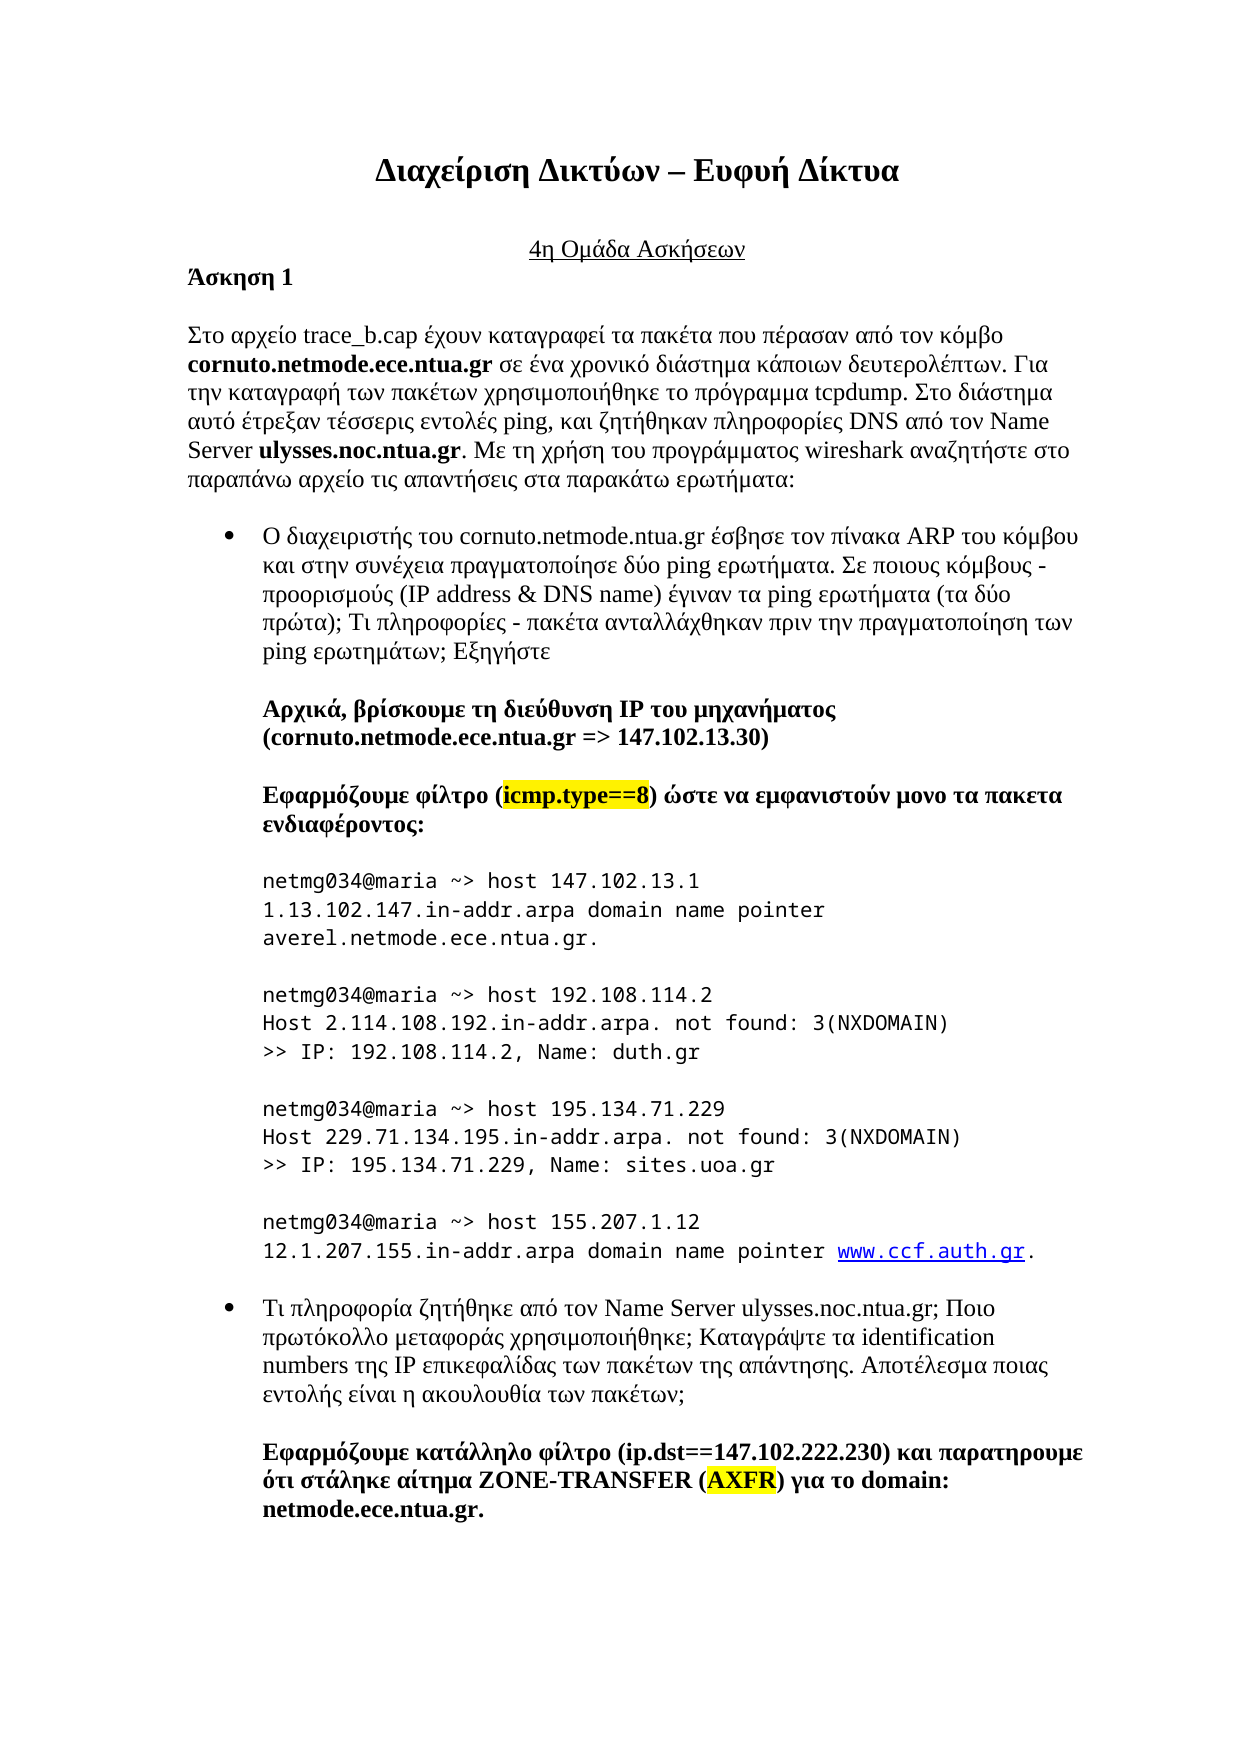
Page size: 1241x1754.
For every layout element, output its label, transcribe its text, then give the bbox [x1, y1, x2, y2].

text netmg034@maria ~> host 195.134.71.229 [262, 1094, 1087, 1122]
list Τι πληροφορία ζητήθηκε από τον Name Server ulysses.noc.ntua.gr; Ποιο πρωτόκολλο μεταφοράς χρησιμοποιήθηκε; Καταγράψτε τα identification numbers της IP επικεφαλίδας των πακέτων της απάντησης. Αποτέλεσμα ποιας εντολής είναι η ακουλουθία των πακέτων; [225, 1293, 1087, 1408]
text Host 2.114.108.192.in-addr.arpa. not found: 3(NXDOMAIN) [262, 1008, 1087, 1037]
text >> IP: 192.108.114.2, Name: duth.gr [262, 1037, 1087, 1065]
text >> IP: 195.134.71.229, Name: sites.uoa.gr [262, 1151, 1087, 1179]
text netmg034@maria ~> host 155.207.1.12 [262, 1207, 1087, 1236]
text netmg034@maria ~> host 192.108.114.2 [262, 980, 1087, 1008]
text Eφαρμόζουμε φίλτρο (icmp.type==8) ώστε να εμφανιστούν μονο τα πακετα ενδιαφέροντος: [262, 780, 1087, 837]
text 12.1.207.155.in-addr.arpa domain name pointer www.ccf.auth.gr. [262, 1236, 1087, 1264]
text netmg034@maria ~> host 147.102.13.1 [262, 866, 1087, 895]
text Εφαρμόζουμε κατάλληλο φίλτρο (ip.dst==147.102.222.230) και παρατηρουμε ότι στάληκε αίτημα ZONE-TRANSFER (AXFR) για το domain: netmode.ece.ntua.gr. [262, 1437, 1087, 1523]
text 1.13.102.147.in-addr.arpa domain name pointer averel.netmode.ece.ntua.gr. [262, 895, 1087, 952]
text Host 229.71.134.195.in-addr.arpa. not found: 3(NXDOMAIN) [262, 1122, 1087, 1151]
subtitle 4η Ομάδα Ασκήσεων [187, 234, 1087, 262]
text Στο αρχείο trace_b.cap έχουν καταγραφεί τα πακέτα που πέρασαν από τον κόμβο cornuto.netmode.ece.ntua.gr σε ένα χρονικό διάστημα κάποιων δευτερολέπτων. Για την καταγραφή των πακέτων χρησιμοποιήθηκε το πρόγραμμα tcpdump. Στο διάστημα αυτό έτρεξαν τέσσερις εντολές ping, και ζητήθηκαν πληροφορίες DNS από τον Name Server ulysses.noc.ntua.gr. Με τη χρήση του προγράμματος wireshark αναζητήστε στο παραπάνω αρχείο τις απαντήσεις στα παρακάτω ερωτήματα: [187, 320, 1087, 492]
subtitle Διαχείριση Δικτύων – Ευφυή Δίκτυα [187, 150, 1087, 188]
text Άσκηση 1 [187, 262, 1087, 291]
text Αρχικά, βρίσκουμε τη διεύθυνση IP του μηχανήματος (cornuto.netmode.ece.ntua.gr => 147.102.13.30) [187, 694, 1087, 751]
list Ο διαχειριστής του cornuto.netmode.ntua.gr έσβησε τον πίνακα ARP του κόμβου και στην συνέχεια πραγματοποίησε δύο ping ερωτήματα. Σε ποιους κόμβους - προορισμούς (IP address & DNS name) έγιναν τα ping ερωτήματα (τα δύο πρώτα); Τι πληροφορίες - πακέτα ανταλλάχθηκαν πριν την πραγματοποίηση των ping ερωτημάτων; Εξηγήστε [225, 521, 1087, 665]
